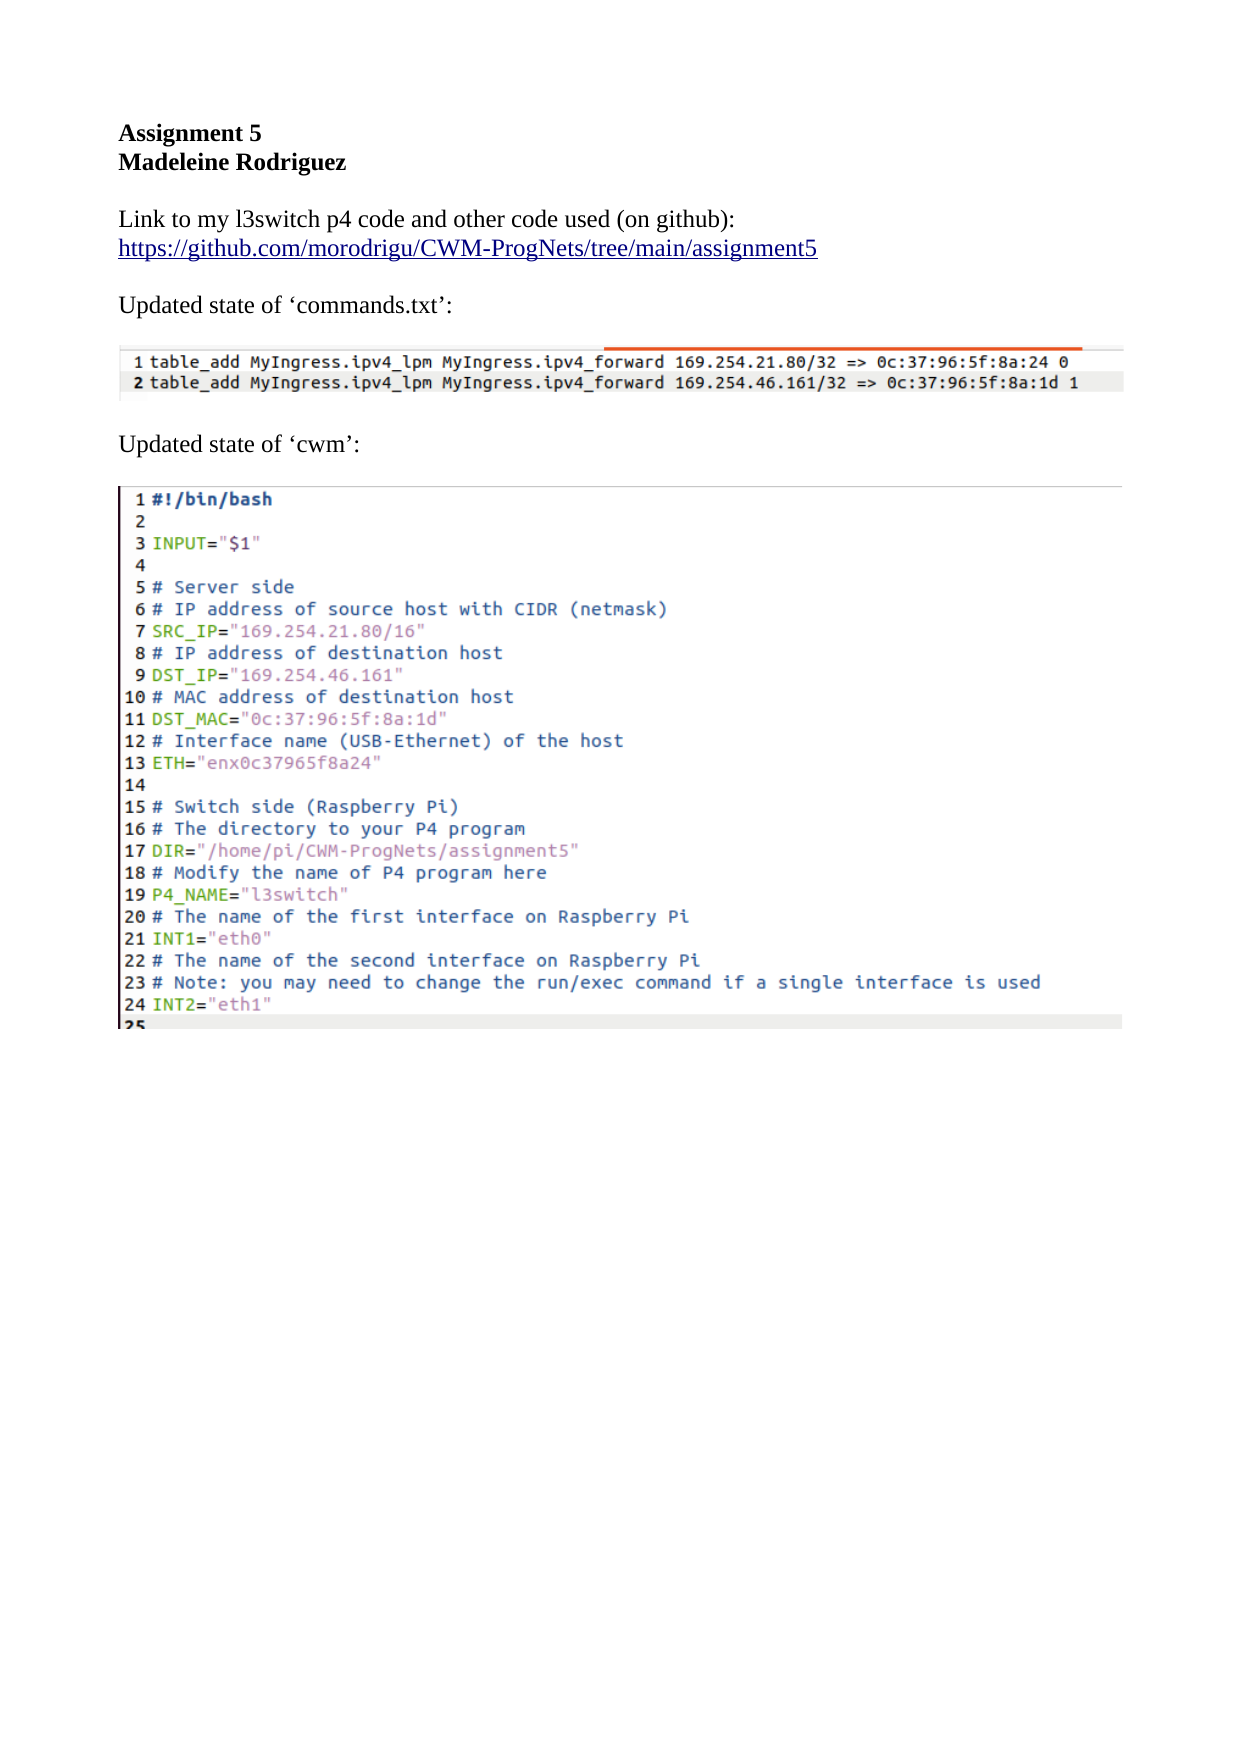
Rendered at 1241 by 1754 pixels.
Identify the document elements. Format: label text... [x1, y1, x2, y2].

picture [118, 486, 1123, 1029]
picture [119, 345, 1124, 401]
text Madeleine Rodriguez [118, 147, 1122, 176]
text Link to my l3switch p4 code and other code used (on github): [118, 204, 1122, 233]
text Updated state of ‘commands.txt’: [118, 291, 1122, 319]
text Assignment 5 [118, 118, 1122, 147]
text Updated state of ‘cwm’: [118, 429, 1122, 458]
text https://github.com/morodrigu/CWM-ProgNets/tree/main/assignment5 [118, 233, 1122, 262]
